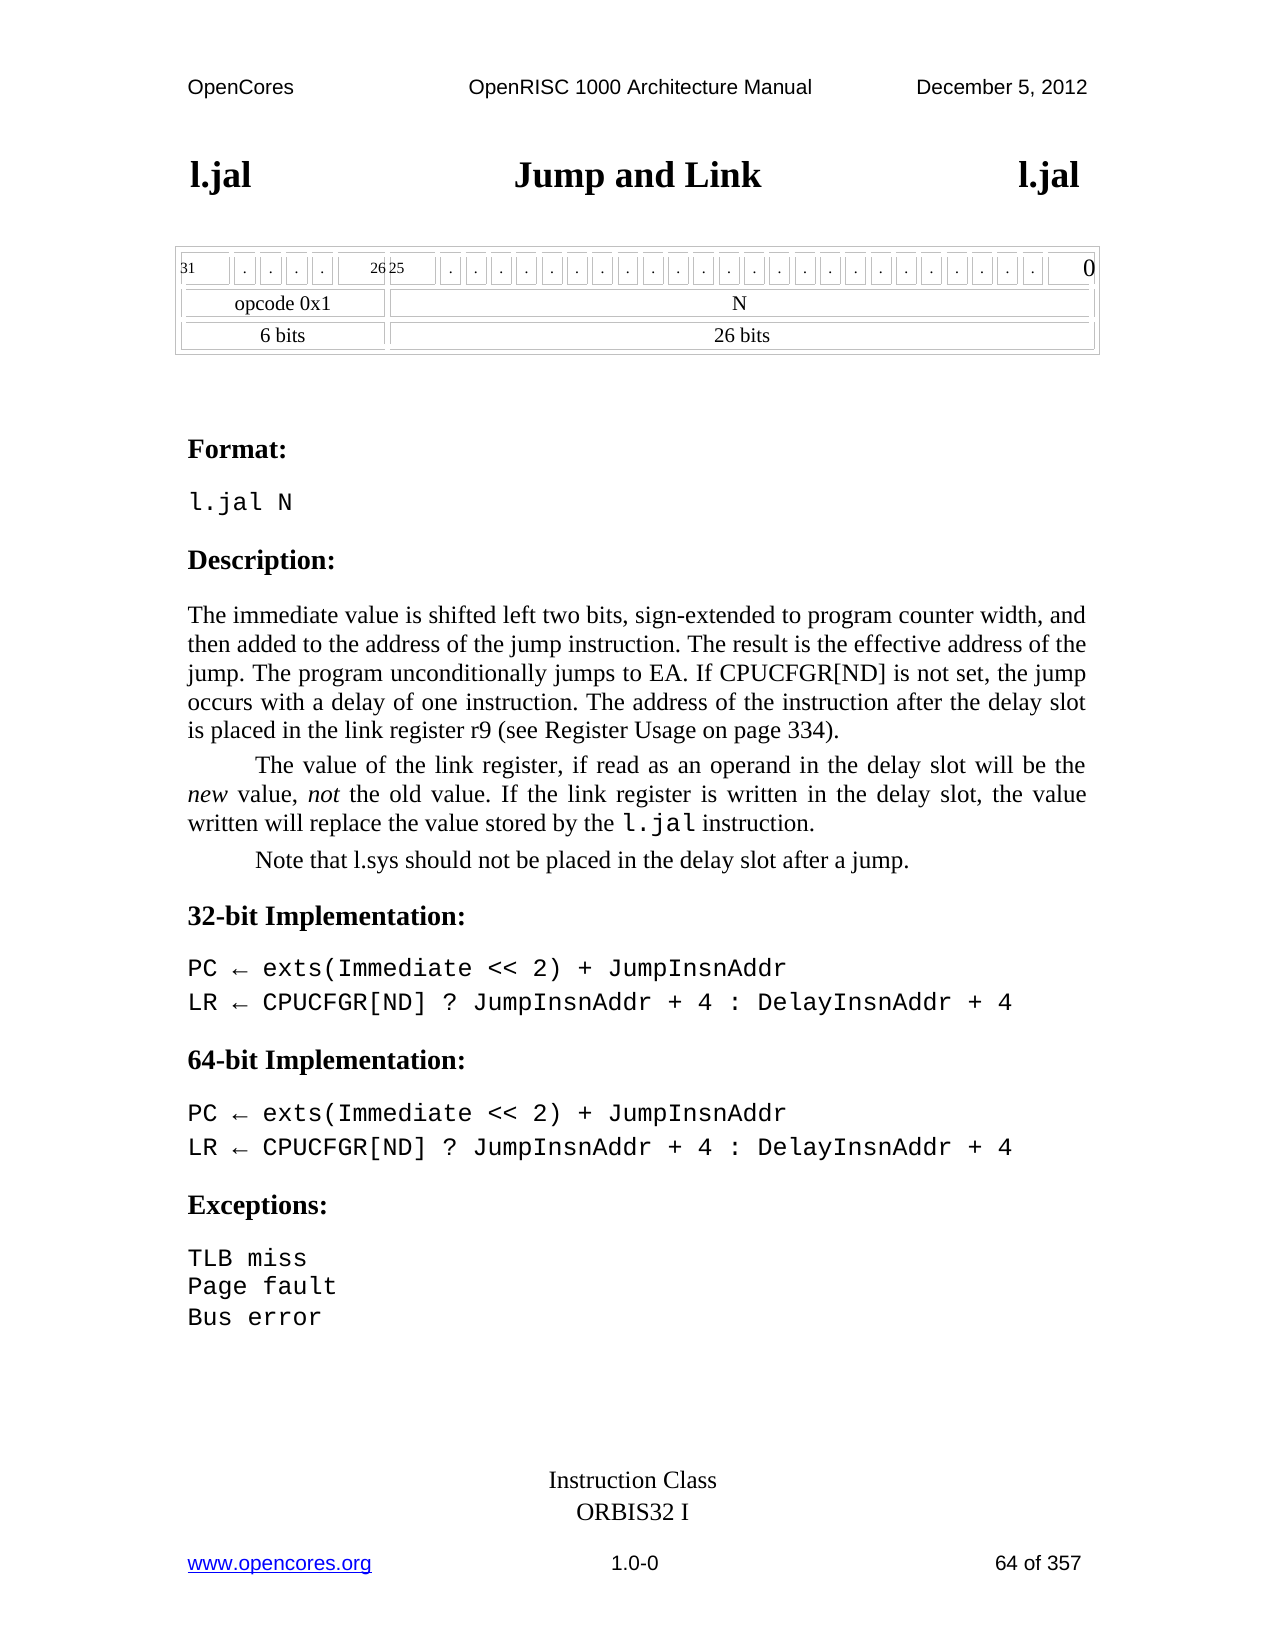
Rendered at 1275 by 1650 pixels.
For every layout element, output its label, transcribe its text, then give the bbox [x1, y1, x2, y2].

text 64-bit Implementation: [187, 1043, 1087, 1076]
text Description: [187, 543, 1087, 575]
text PC ← exts(Immediate << 2) + JumpInsnAddr LR ← CPUCFGR[ND] ? JumpInsnAddr + 4 : DelayInsnAddr + 4 [187, 1101, 1087, 1163]
text 32-bit Implementation: [187, 899, 1087, 931]
text TLB miss Page fault Bus error [187, 1245, 1087, 1334]
text Note that l.sys should not be placed in the delay slot after a jump. [187, 845, 1087, 874]
text The value of the link register, if read as an operand in the delay slot will be the new value, not the old value. If the link register is written in the delay slot, the value written will replace the value stored by the l.jal instruction. [187, 750, 1087, 839]
text The immediate value is shifted left two bits, sign-extended to program counter width, and then added to the address of the jump instruction. The result is the effective address of the jump. The program unconditionally jumps to EA. If CPUCFGR[ND] is not set, the jump occurs with a delay of one instruction. The address of the instruction after the delay slot is placed in the link register r9 (see Register Usage on page 332). [187, 600, 1087, 744]
text l.jal N [187, 489, 1087, 518]
text Exceptions: [187, 1188, 1087, 1220]
text PC ← exts(Immediate << 2) + JumpInsnAddr LR ← CPUCFGR[ND] ? JumpInsnAddr + 4 : DelayInsnAddr + 4 [187, 956, 1087, 1018]
text Format: [187, 432, 1087, 464]
